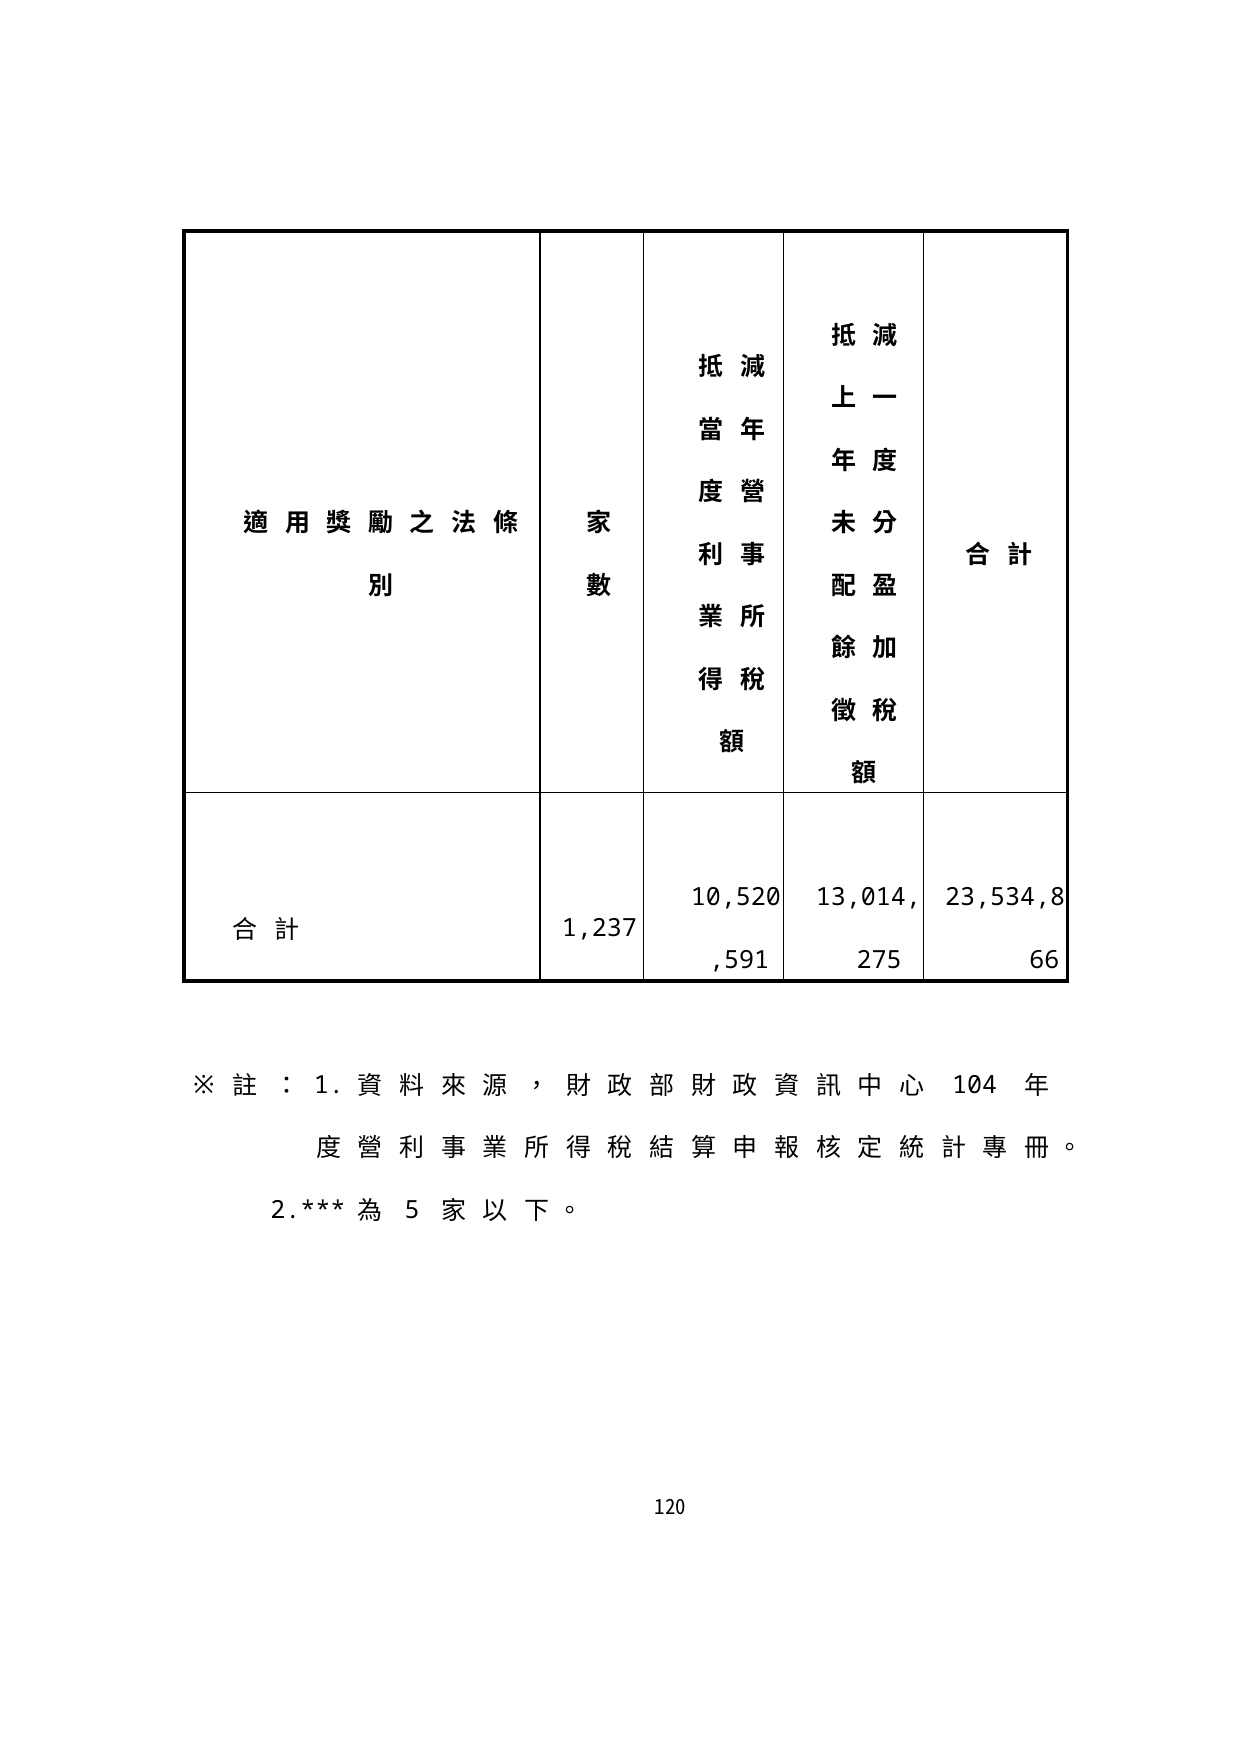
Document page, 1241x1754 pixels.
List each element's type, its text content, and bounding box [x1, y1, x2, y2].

table_cell 13,014,275 [784, 793, 923, 979]
table_cell 10,520,591 [644, 793, 783, 979]
table_cell 1,237 [541, 793, 643, 979]
text ※註：1.資料來源，財政部財政資訊中心104年度營利事業所得稅結算申報核定統計專冊。 [174, 1042, 1058, 1167]
table_header 抵減當年度營利事業所得稅額 [644, 233, 783, 792]
table_cell 23,534,866 [924, 793, 1066, 979]
table_header 合計 [924, 233, 1066, 792]
text 2.***為5家以下。 [256, 1167, 1058, 1229]
table_header 適用獎勵之法條別 [186, 233, 539, 792]
table_header 抵減上一年度未分配盈餘加徵稅額 [784, 233, 923, 792]
table_header 家數 [541, 233, 643, 792]
table_cell 合計 [186, 793, 539, 979]
